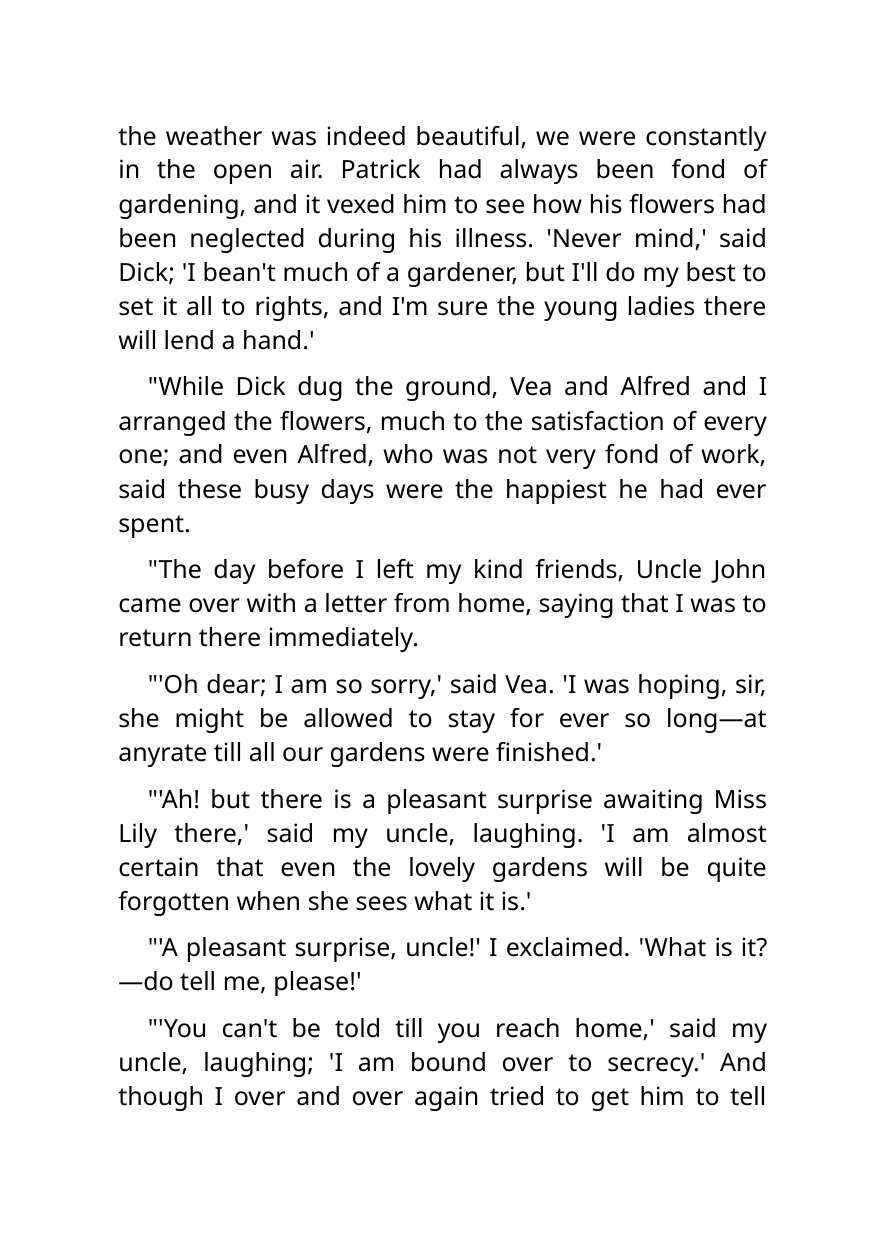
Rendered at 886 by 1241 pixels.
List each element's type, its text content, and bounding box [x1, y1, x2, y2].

text "'A pleasant surprise, uncle!' I exclaimed. 'What is it?—do tell me, please!' [118, 930, 768, 998]
text "'Ah! but there is a pleasant surprise awaiting Miss Lily there,' said my uncle, laughing. 'I am almost certain that even the lovely gardens will be quite forgotten when she sees what it is.' [118, 781, 768, 917]
text the weather was indeed beautiful, we were constantly in the open air. Patrick had always been fond of gardening, and it vexed him to see how his flowers had been neglected during his illness. 'Never mind,' said Dick; 'I bean't much of a gardener, but I'll do my best to set it all to rights, and I'm sure the young ladies there will lend a hand.' [118, 118, 768, 357]
text "'You can't be told till you reach home,' said my uncle, laughing; 'I am bound over to secrecy.' And though I over and over again tried to get him to tell [118, 1011, 768, 1113]
text "The day before I left my kind friends, Uncle John came over with a letter from home, saying that I was to return there immediately. [118, 552, 768, 654]
text "'Oh dear; I am so sorry,' said Vea. 'I was hoping, sir, she might be allowed to stay for ever so long—at anyrate till all our gardens were finished.' [118, 667, 768, 769]
text "While Dick dug the ground, Vea and Alfred and I arranged the flowers, much to the satisfaction of every one; and even Alfred, who was not very fond of work, said these busy days were the happiest he had ever spent. [118, 369, 768, 539]
